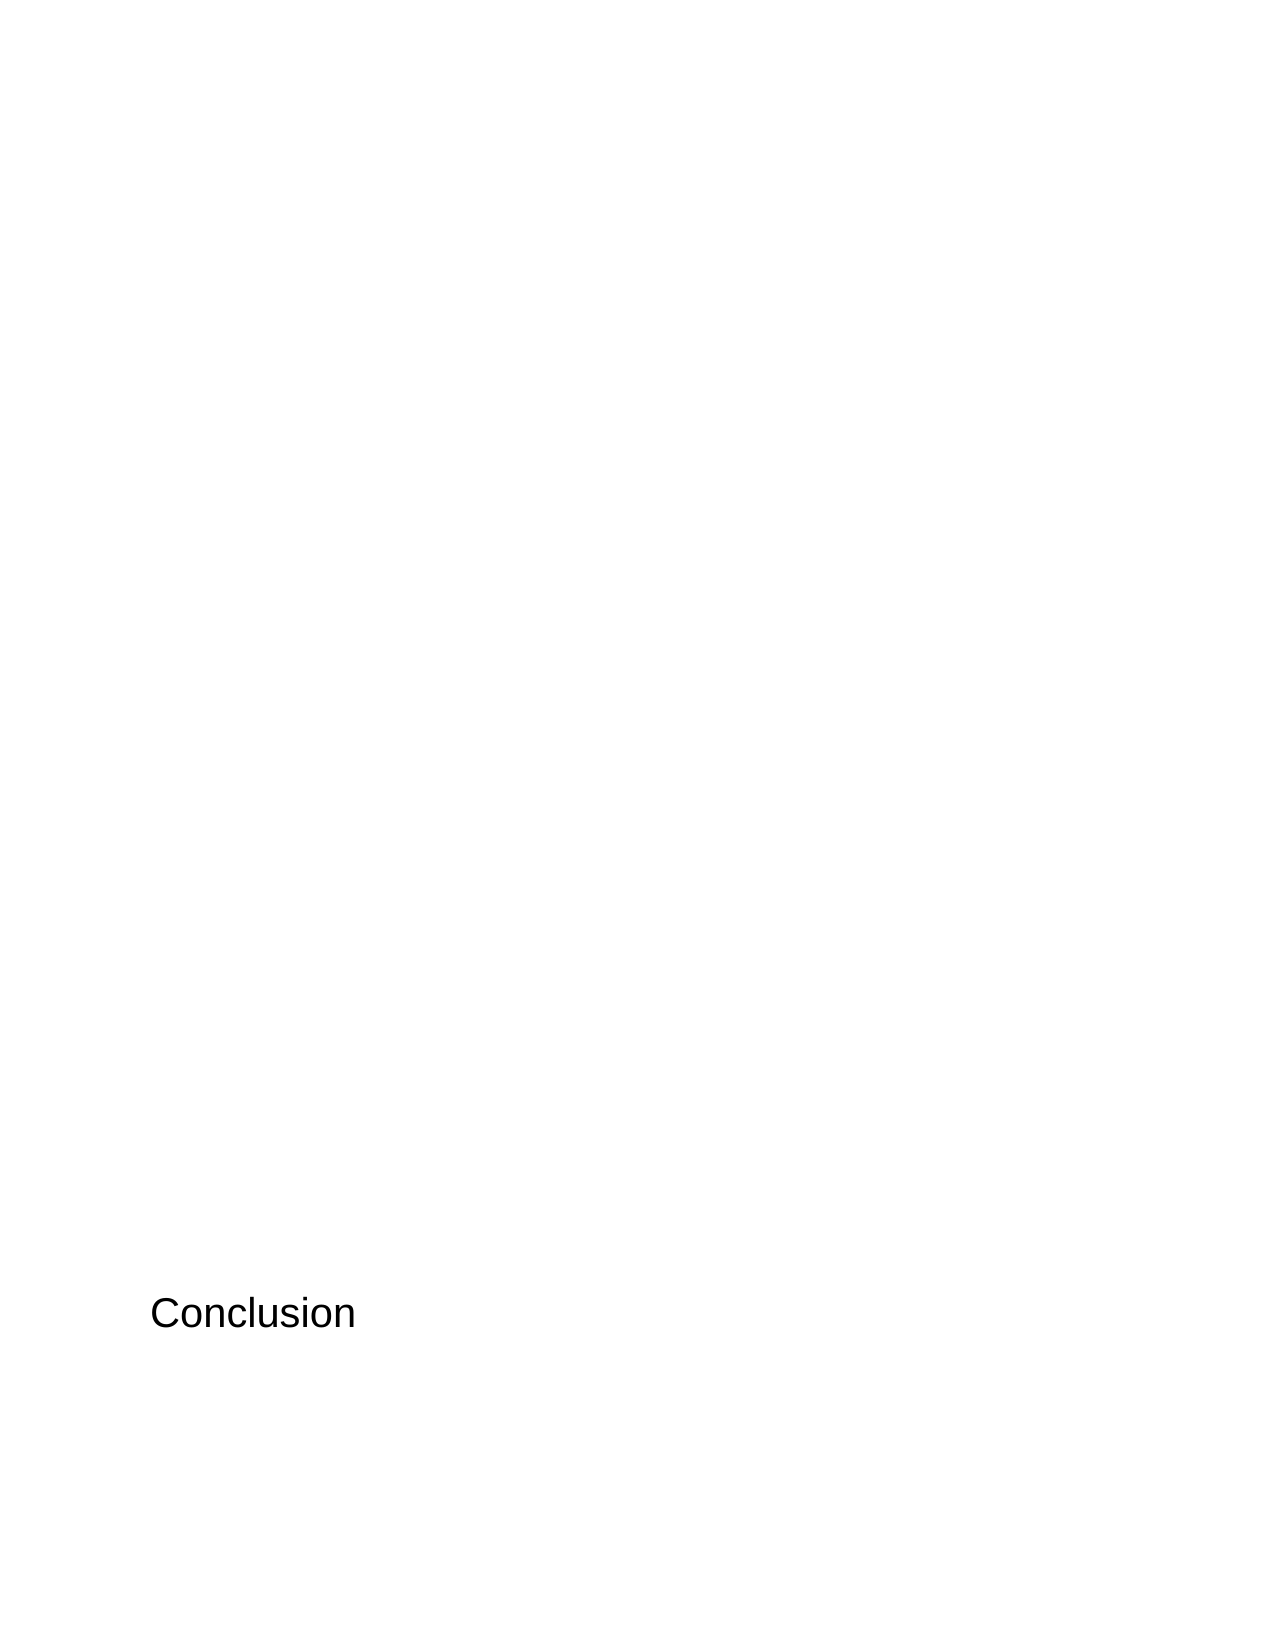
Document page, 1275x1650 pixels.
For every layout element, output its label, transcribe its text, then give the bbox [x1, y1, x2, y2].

subtitle Conclusion [150, 1289, 1125, 1337]
